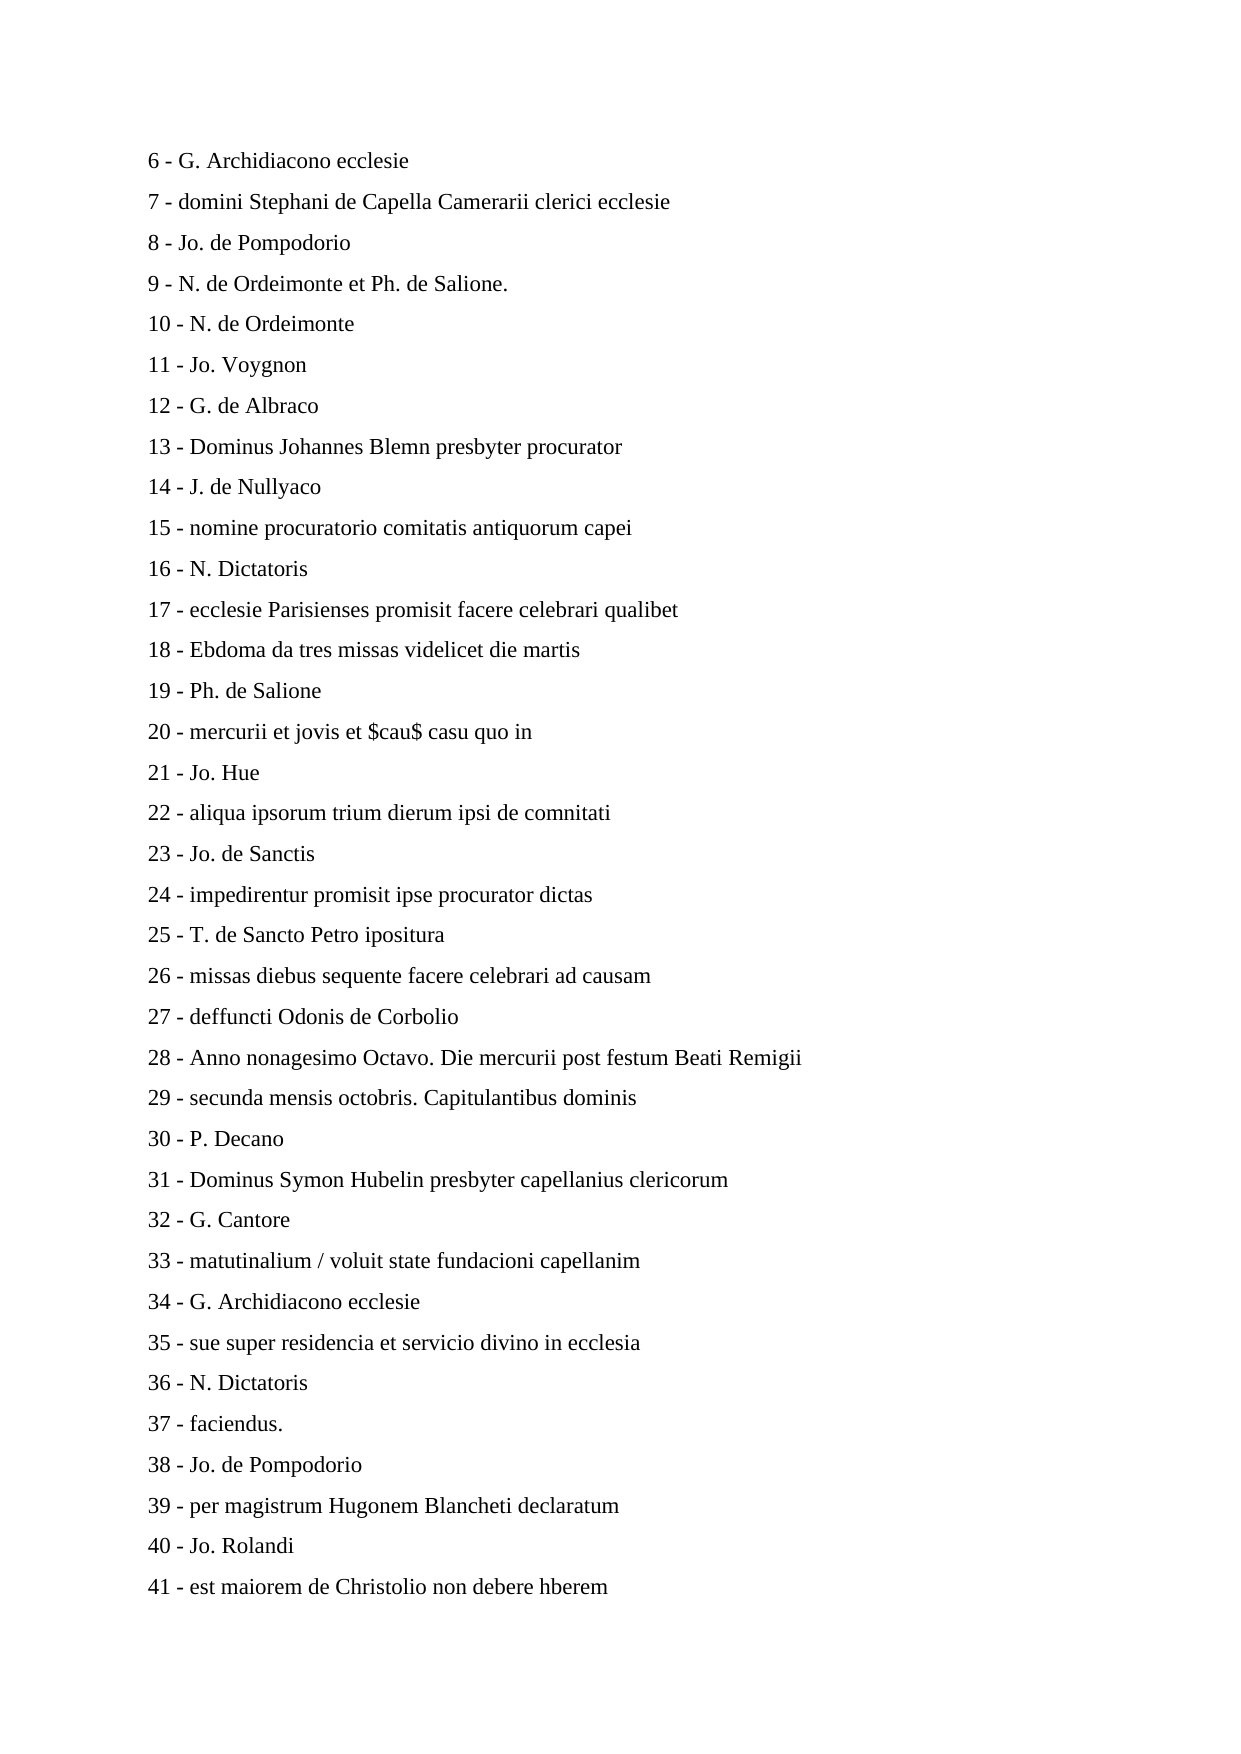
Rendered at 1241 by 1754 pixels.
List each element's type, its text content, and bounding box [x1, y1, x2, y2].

text 12 - G. de Albraco [148, 392, 1093, 418]
text 7 - domini Stephani de Capella Camerarii clerici ecclesie [148, 188, 1093, 215]
text 37 - faciendus. [148, 1410, 1093, 1437]
text 16 - N. Dictatoris [148, 555, 1093, 581]
text 40 - Jo. Rolandi [148, 1532, 1093, 1559]
text 8 - Jo. de Pompodorio [148, 229, 1093, 255]
text 21 - Jo. Hue [148, 758, 1093, 785]
text 31 - Dominus Symon Hubelin presbyter capellanius clericorum [148, 1166, 1093, 1192]
text 20 - mercurii et jovis et $cau$ casu quo in [148, 718, 1093, 744]
text 29 - secunda mensis octobris. Capitulantibus dominis [148, 1084, 1093, 1111]
text 17 - ecclesie Parisienses promisit facere celebrari qualibet [148, 596, 1093, 622]
text 6 - G. Archidiacono ecclesie [148, 148, 1093, 174]
text 33 - matutinalium / voluit state fundacioni capellanim [148, 1247, 1093, 1274]
text 25 - T. de Sancto Petro ipositura [148, 921, 1093, 948]
text 41 - est maiorem de Christolio non debere hberem [148, 1573, 1093, 1599]
text 10 - N. de Ordeimonte [148, 311, 1093, 337]
text 15 - nomine procuratorio comitatis antiquorum capei [148, 514, 1093, 541]
text 14 - J. de Nullyaco [148, 473, 1093, 500]
text 23 - Jo. de Sanctis [148, 840, 1093, 866]
text 32 - G. Cantore [148, 1207, 1093, 1233]
text 36 - N. Dictatoris [148, 1369, 1093, 1396]
text 24 - impedirentur promisit ipse procurator dictas [148, 881, 1093, 907]
text 39 - per magistrum Hugonem Blancheti declaratum [148, 1492, 1093, 1518]
text 38 - Jo. de Pompodorio [148, 1451, 1093, 1477]
text 27 - deffuncti Odonis de Corbolio [148, 1003, 1093, 1029]
text 34 - G. Archidiacono ecclesie [148, 1288, 1093, 1314]
text 30 - P. Decano [148, 1125, 1093, 1151]
text 19 - Ph. de Salione [148, 677, 1093, 703]
text 11 - Jo. Voygnon [148, 351, 1093, 378]
text 13 - Dominus Johannes Blemn presbyter procurator [148, 433, 1093, 459]
text 35 - sue super residencia et servicio divino in ecclesia [148, 1329, 1093, 1355]
text 26 - missas diebus sequente facere celebrari ad causam [148, 962, 1093, 988]
text 18 - Ebdoma da tres missas videlicet die martis [148, 636, 1093, 663]
text 22 - aliqua ipsorum trium dierum ipsi de comnitati [148, 799, 1093, 826]
text 28 - Anno nonagesimo Octavo. Die mercurii post festum Beati Remigii [148, 1044, 1093, 1070]
text 9 - N. de Ordeimonte et Ph. de Salione. [148, 270, 1093, 296]
